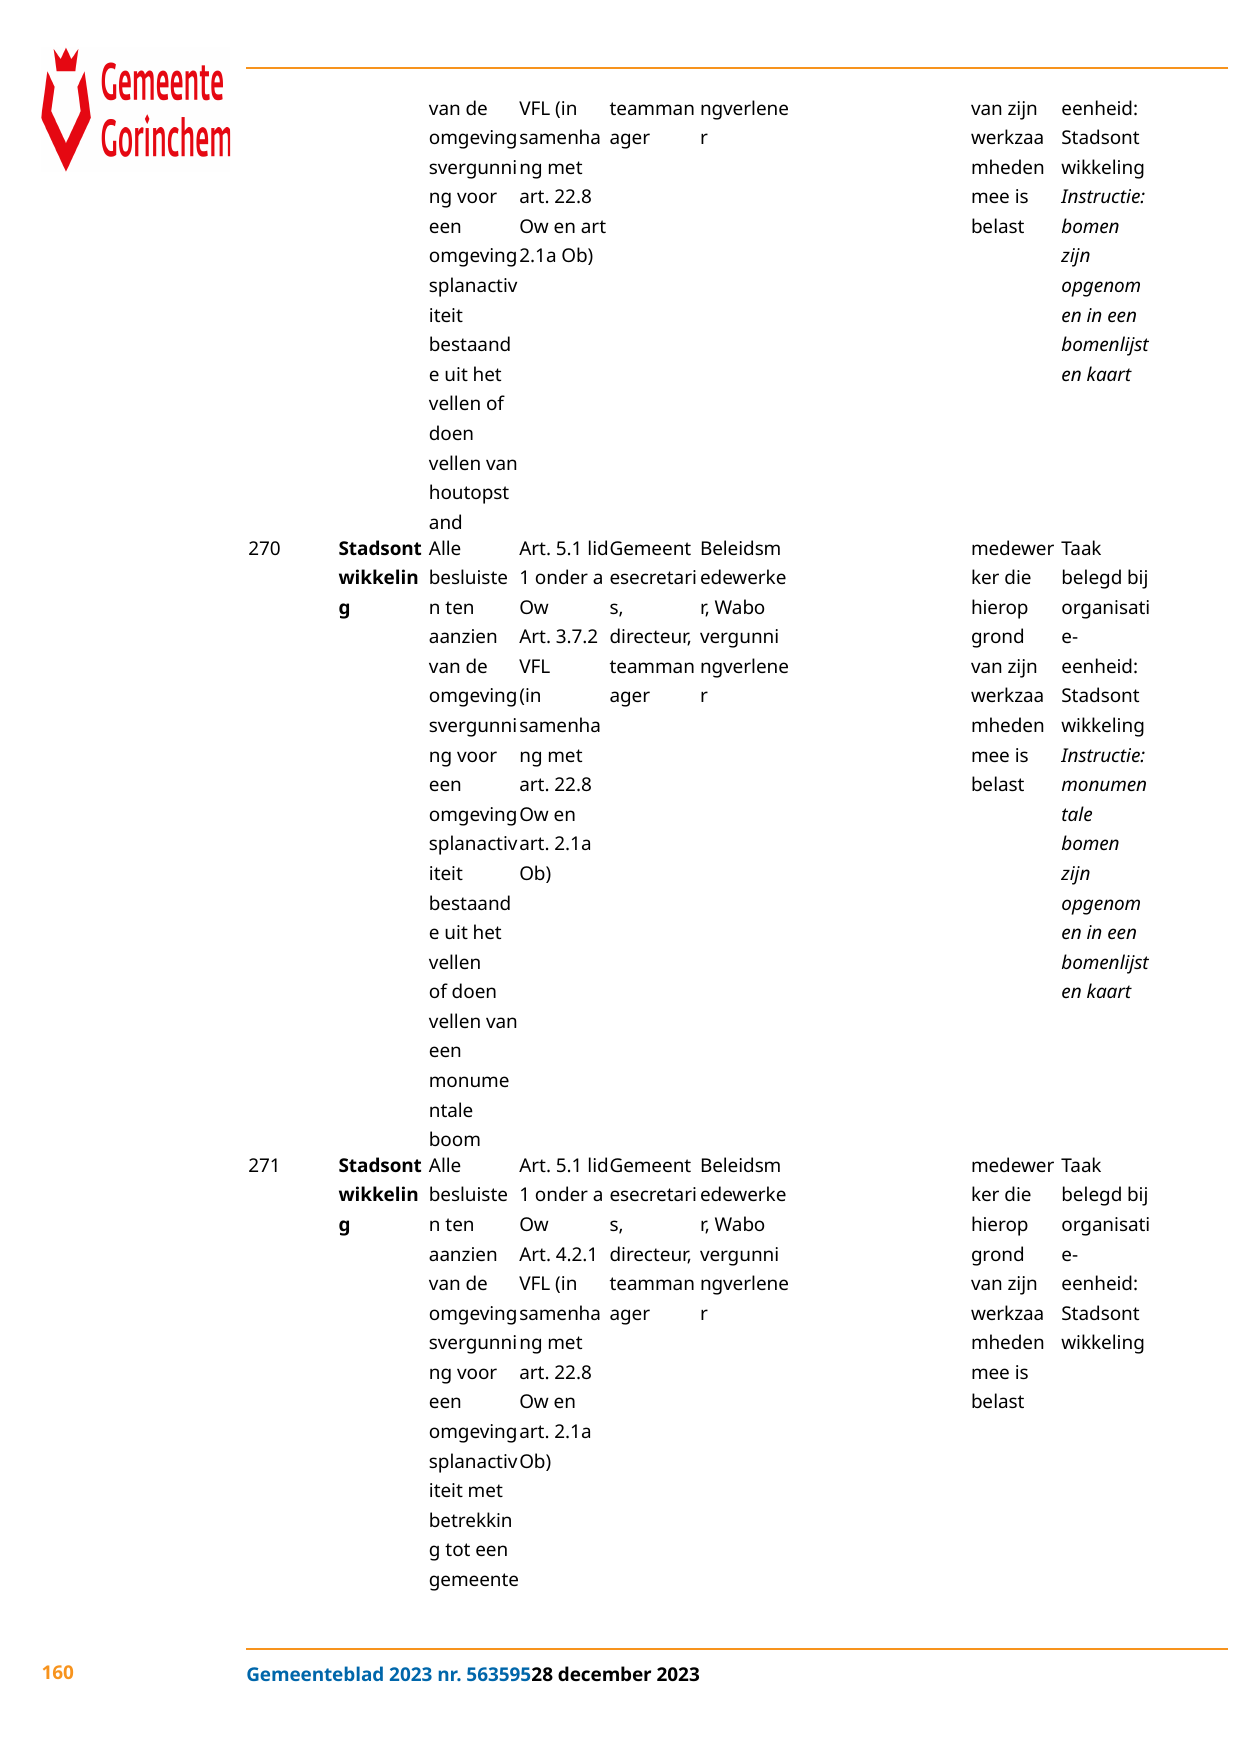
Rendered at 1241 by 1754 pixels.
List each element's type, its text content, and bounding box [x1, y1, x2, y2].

table_cell Stadsontwikkeling [338, 1152, 429, 1592]
table_cell [881, 535, 971, 1152]
table_cell [881, 1152, 971, 1592]
table_cell Stadsontwikkeling [338, 535, 429, 1152]
table_cell [248, 95, 338, 535]
table_cell Alle besluisten ten aanzien van de omgevingsvergunning voor een omgevingsplanactiviteit met betrekking tot een gemeente [429, 1152, 519, 1592]
table_cell van de omgevingsvergunning voor een omgevingsplanactiviteit bestaande uit het vellen of doen vellen van houtopstand [429, 95, 519, 535]
table_cell Gemeentesecretaris, directeur, teammanager [609, 535, 700, 1152]
table_cell [790, 95, 881, 535]
table_cell [790, 535, 881, 1152]
table_cell eenheid: Stadsontwikkeling Instructie: bomen zijn opgenomen in een bomenlijst en kaart [1061, 95, 1152, 535]
table_cell Gemeentesecretaris, directeur, teammanager [609, 1152, 700, 1592]
table_cell Taak belegd bij organisatie-eenheid: Stadsontwikkeling Instructie: monumentale bomen zijn opgenomen in een bomenlijst en kaart [1061, 535, 1152, 1152]
table_cell medewerker die hierop grond van zijn werkzaamheden mee is belast [971, 1152, 1061, 1592]
table_cell Beleidsmedewerker, Wabo vergunningverlener [700, 535, 790, 1152]
table_cell Taak belegd bij organisatie-eenheid: Stadsontwikkeling [1061, 1152, 1152, 1592]
table_cell [881, 95, 971, 535]
table_cell ngverlener [700, 95, 790, 535]
picture [41, 47, 231, 172]
table_cell 271 [248, 1152, 338, 1592]
table_cell Alle besluisten ten aanzien van de omgevingsvergunning voor een omgevingsplanactiviteit bestaande uit het vellen of doen vellen van een monumentale boom [429, 535, 519, 1152]
table_cell medewerker die hierop grond van zijn werkzaamheden mee is belast [971, 535, 1061, 1152]
table_cell [338, 95, 429, 535]
table_cell VFL (in samenhang met art. 22.8 Ow en art 2.1a Ob) [519, 95, 609, 535]
table_cell Art. 5.1 lid 1 onder a Ow Art. 3.7.2 VFL (in samenhang met art. 22.8 Ow en art. 2.1a Ob) [519, 535, 609, 1152]
table_cell Beleidsmedewerker, Wabo vergunningverlener [700, 1152, 790, 1592]
table_cell 270 [248, 535, 338, 1152]
table_cell [790, 1152, 881, 1592]
table_cell Art. 5.1 lid 1 onder a Ow Art. 4.2.1 VFL (in samenhang met art. 22.8 Ow en art. 2.1a Ob) [519, 1152, 609, 1592]
table_cell van zijn werkzaamheden mee is belast [971, 95, 1061, 535]
table_cell teammanager [609, 95, 700, 535]
